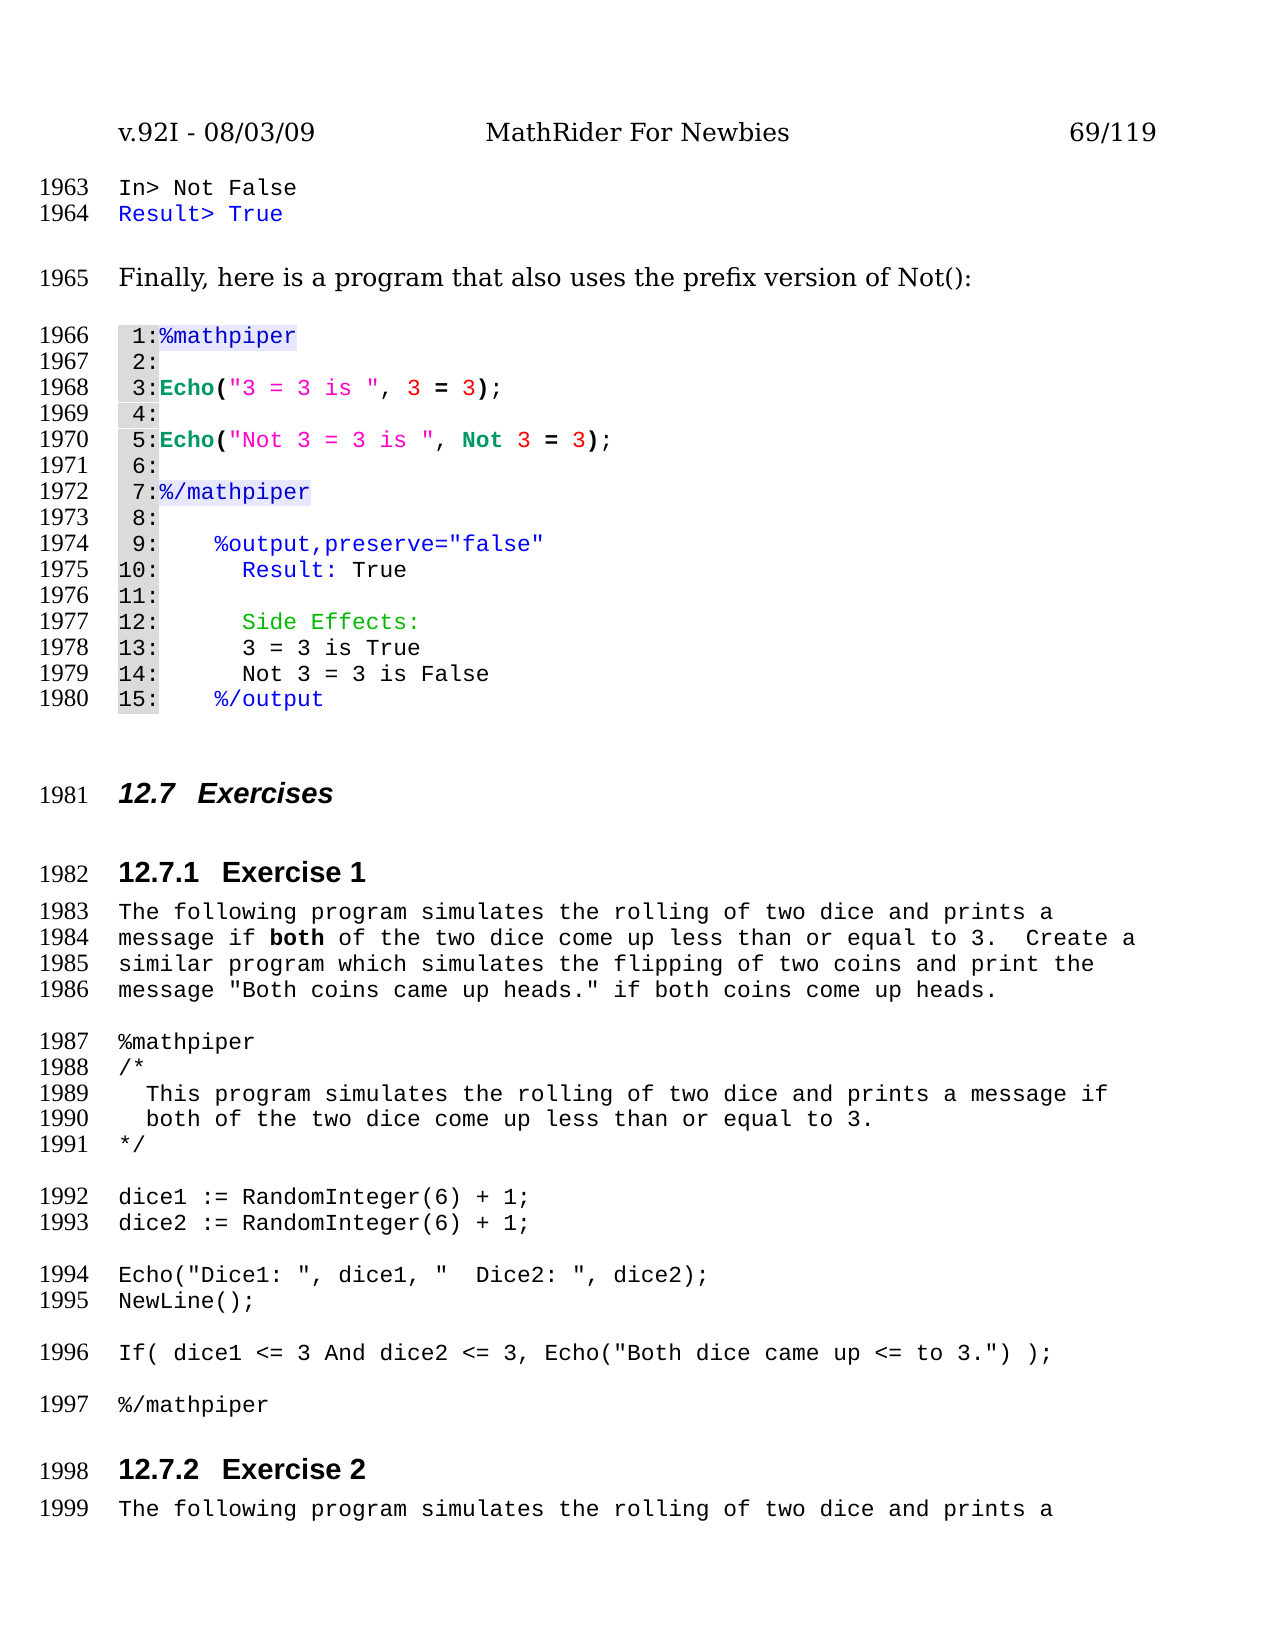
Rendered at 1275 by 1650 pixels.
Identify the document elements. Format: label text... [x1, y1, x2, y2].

subtitle Exercises [118, 776, 1157, 810]
text 10: Result: True [118, 558, 1157, 584]
text 9: %output,preserve="false" [118, 532, 1157, 558]
text 12: Side Effects: [118, 610, 1157, 636]
subtitle Exercise 2 [118, 1452, 1157, 1486]
text Echo("Dice1: ", dice1, " Dice2: ", dice2); [118, 1263, 1157, 1289]
text %/mathpiper [118, 1393, 1157, 1419]
text both of the two dice come up less than or equal to 3. [118, 1108, 1157, 1134]
text 2: [118, 351, 1157, 377]
text In> Not False [118, 177, 1157, 203]
text 1:%mathpiper [118, 325, 1157, 351]
text Finally, here is a program that also uses the prefix version of Not(): [118, 263, 1157, 293]
text 11: [118, 584, 1157, 610]
text 14: Not 3 = 3 is False [118, 662, 1157, 688]
text dice1 := RandomInteger(6) + 1; [118, 1186, 1157, 1212]
text dice2 := RandomInteger(6) + 1; [118, 1212, 1157, 1237]
text 7:%/mathpiper [118, 480, 1157, 506]
text Result> True [118, 203, 1157, 229]
text */ [118, 1134, 1157, 1160]
subtitle Exercise 1 [118, 855, 1157, 888]
text 8: [118, 506, 1157, 532]
text 4: [118, 402, 1157, 428]
text The following program simulates the rolling of two dice and prints a message if both of the two dice come up less than or equal to 3. Create a similar program which simulates the flipping of two coins and print the message "Both coins came up heads." if both coins come up heads. [118, 900, 1157, 1004]
text This program simulates the rolling of two dice and prints a message if [118, 1082, 1157, 1108]
text 5:Echo("Not 3 = 3 is ", Not 3 = 3); [118, 428, 1157, 454]
text 13: 3 = 3 is True [118, 636, 1157, 662]
text /* [118, 1056, 1157, 1082]
text 6: [118, 454, 1157, 480]
text 3:Echo("3 = 3 is ", 3 = 3); [118, 377, 1157, 402]
text NewLine(); [118, 1289, 1157, 1315]
text The following program simulates the rolling of two dice and prints a [118, 1498, 1157, 1523]
text If( dice1 <= 3 And dice2 <= 3, Echo("Both dice came up <= to 3.") ); [118, 1341, 1157, 1367]
text 15: %/output [118, 688, 1157, 714]
text %mathpiper [118, 1030, 1157, 1056]
